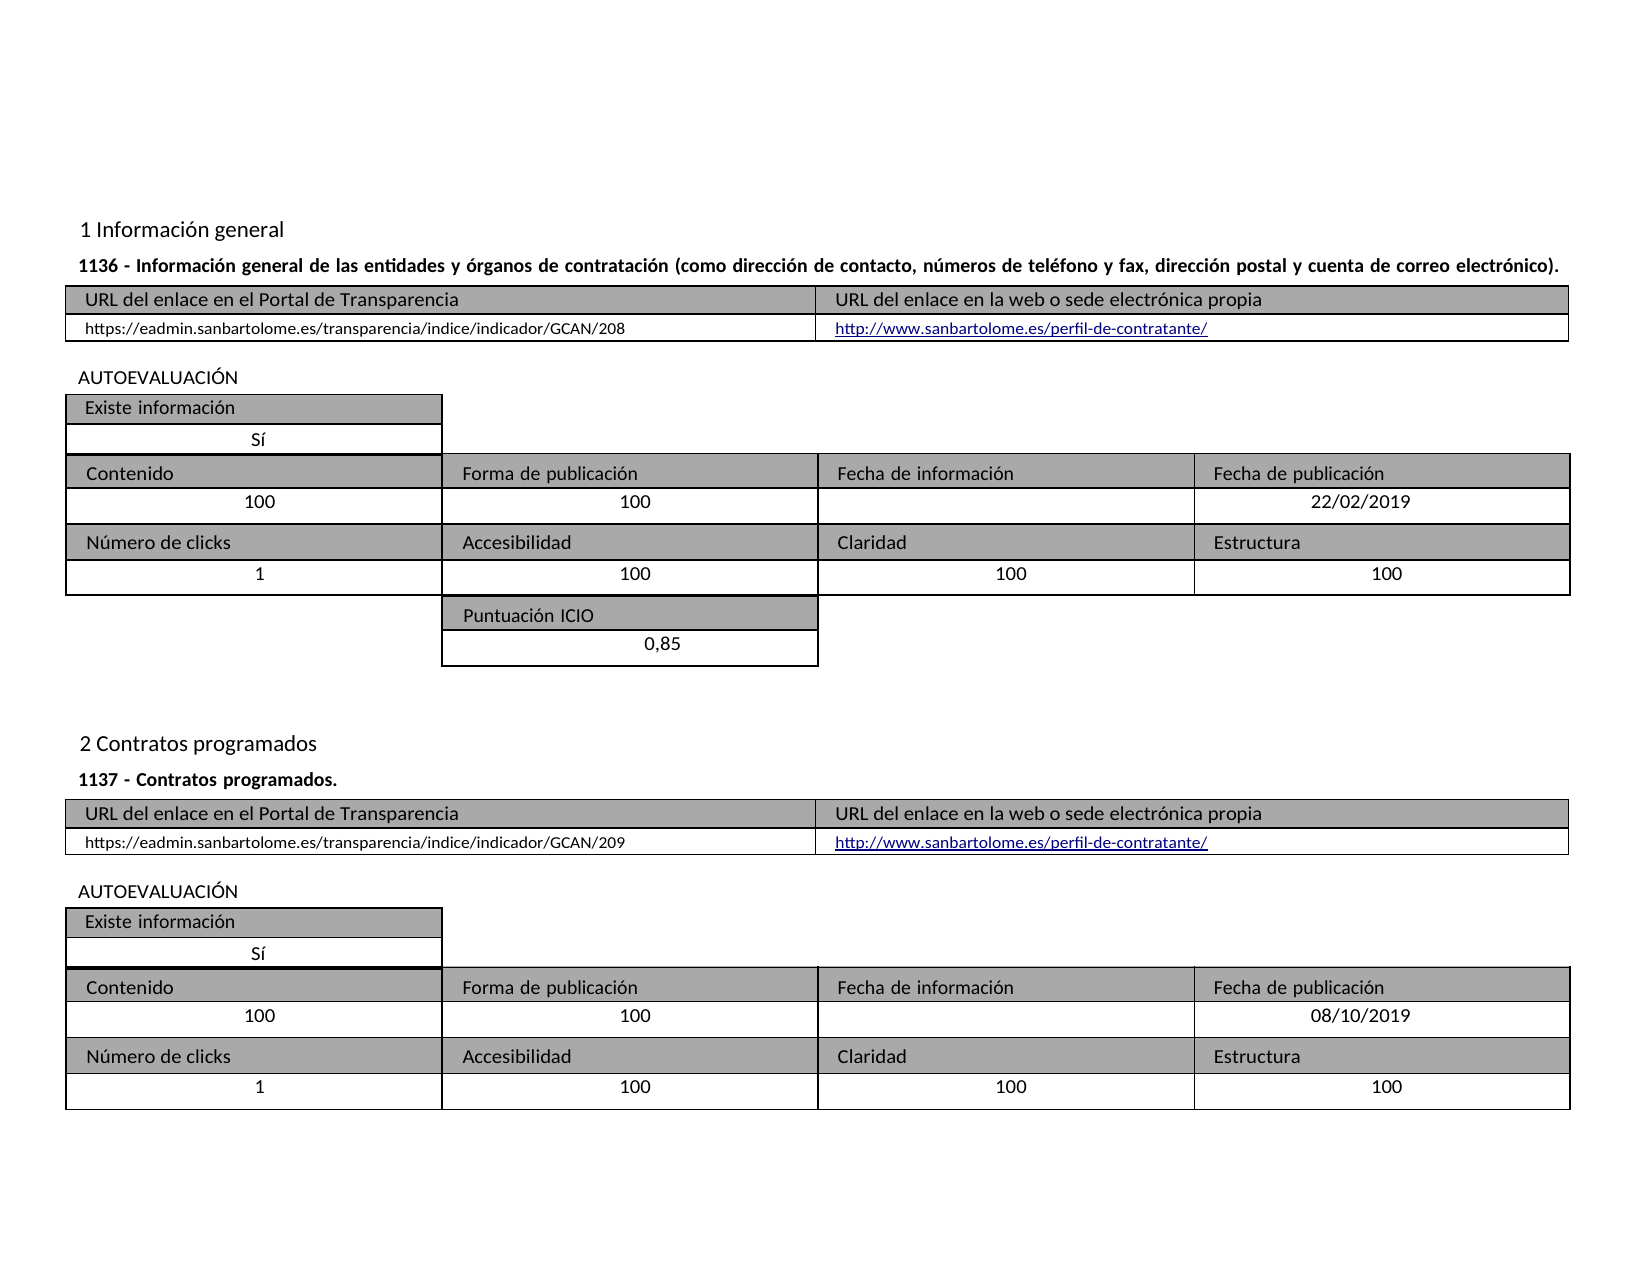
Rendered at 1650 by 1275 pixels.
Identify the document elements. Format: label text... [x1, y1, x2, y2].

table_cell 08/10/2019 [1195, 1002, 1569, 1037]
table_header URL del enlace en el Portal de Transparencia [66, 287, 815, 313]
table_cell Forma de publicación [443, 968, 817, 1001]
table_cell 100 [819, 561, 1194, 594]
table_cell 1 [67, 1074, 441, 1108]
table_cell https://eadmin.sanbartolome.es/transparencia/indice/indicador/GCAN/208 [66, 315, 815, 340]
table_cell 100 [443, 1002, 817, 1037]
table_cell Fecha de información [819, 454, 1194, 487]
table_cell Estructura [1195, 1038, 1569, 1073]
table_cell Forma de publicación [443, 454, 817, 487]
table_cell [819, 1002, 1194, 1037]
table_cell https://eadmin.sanbartolome.es/transparencia/indice/indicador/GCAN/209 [66, 829, 815, 854]
table_cell 100 [1195, 1074, 1569, 1108]
table_header URL del enlace en el Portal de Transparencia [66, 800, 815, 827]
table_cell 100 [443, 561, 817, 594]
table_cell Estructura [1195, 525, 1569, 559]
table_header Existe información [67, 909, 441, 937]
table_cell [66, 596, 441, 665]
table_cell Sí [67, 938, 441, 966]
table_header [443, 907, 818, 966]
text 1136 - Información general de las entidades y órganos de contratación (como dirección de contacto, números de teléfono y fax, dirección postal y cuenta de correo electrónico). [78, 253, 1594, 277]
table_cell 100 [443, 1074, 817, 1108]
table_header [443, 394, 818, 453]
table_cell Sí [67, 425, 441, 453]
table_cell Fecha de publicación [1195, 454, 1569, 487]
table_cell Contenido [67, 456, 441, 487]
table_header URL del enlace en la web o sede electrónica propia [816, 287, 1568, 313]
table_cell 100 [67, 489, 441, 523]
text 1137 - Contratos programados. [78, 767, 1594, 791]
table_cell 22/02/2019 [1195, 489, 1569, 523]
table_cell 100 [1195, 561, 1569, 594]
table_cell Claridad [819, 525, 1194, 559]
table_cell http://www.sanbartolome.es/perfil-de-contratante/ [816, 315, 1568, 340]
table_cell http://www.sanbartolome.es/perfil-de-contratante/ [816, 829, 1568, 854]
subtitle Información general [79, 216, 1594, 243]
table_cell 100 [819, 1074, 1194, 1108]
table_cell 100 [67, 1002, 441, 1037]
table_cell Accesibilidad [443, 525, 817, 559]
table_cell Claridad [819, 1038, 1194, 1073]
table_cell 100 [443, 489, 817, 523]
table_cell 1 [67, 561, 441, 594]
table_cell Contenido [67, 970, 441, 1001]
text AUTOEVALUACIÓN [78, 365, 1594, 389]
table_cell Puntuación ICIO [443, 597, 817, 629]
table_cell Accesibilidad [443, 1038, 817, 1073]
subtitle Contratos programados [79, 729, 1594, 757]
table_cell 0,85 [443, 631, 817, 665]
table_cell Fecha de publicación [1195, 968, 1569, 1001]
text AUTOEVALUACIÓN [78, 879, 1594, 903]
table_cell Número de clicks [67, 525, 441, 559]
table_cell Número de clicks [67, 1038, 441, 1073]
table_header Existe información [67, 395, 441, 423]
table_cell Fecha de información [819, 968, 1194, 1001]
table_cell [819, 489, 1194, 523]
table_header URL del enlace en la web o sede electrónica propia [816, 800, 1568, 827]
